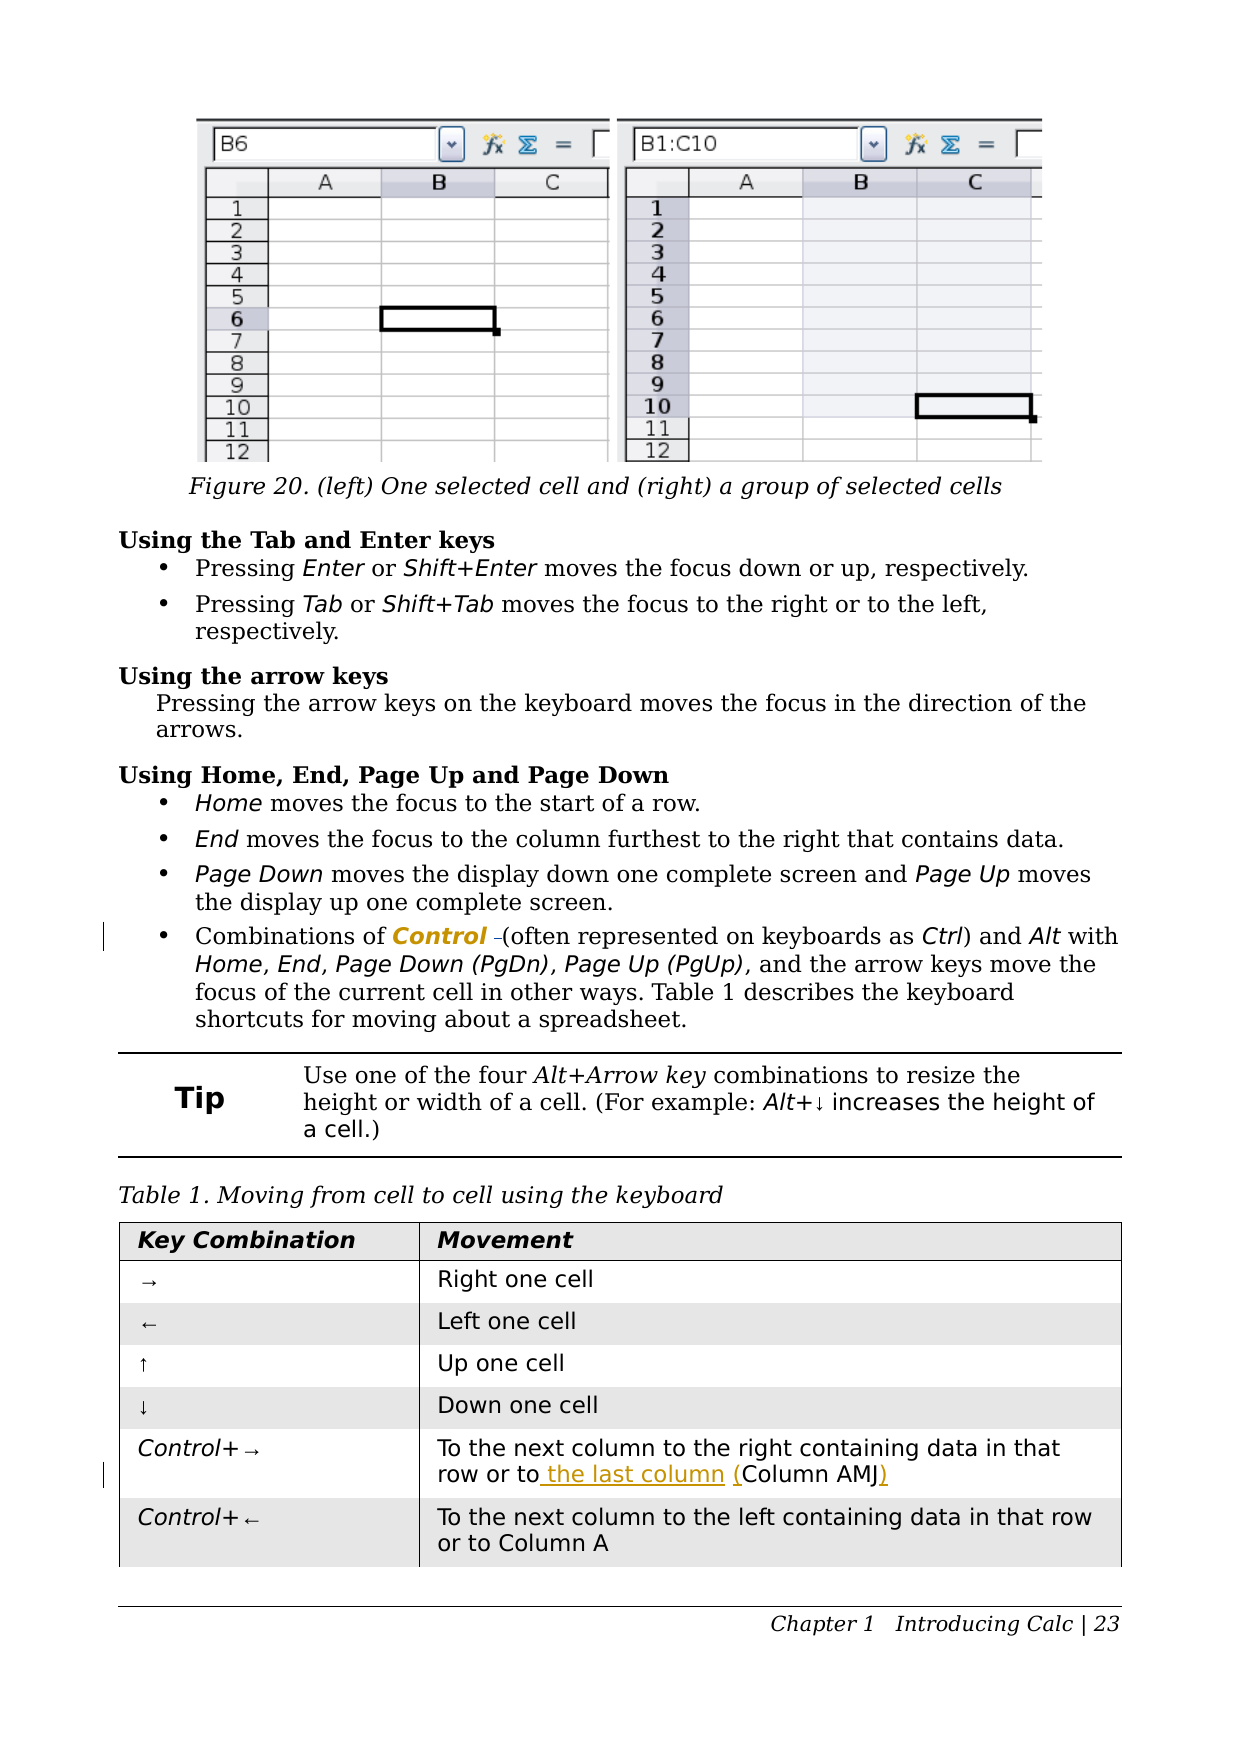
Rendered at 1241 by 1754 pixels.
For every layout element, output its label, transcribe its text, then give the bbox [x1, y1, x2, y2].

table_cell Up one cell [420, 1345, 1121, 1387]
table_cell Control+← [120, 1498, 419, 1567]
list Pressing Enter or Shift+Enter moves the focus down or up, respectively. [156, 553, 1122, 583]
list Page Down moves the display down one complete screen and Page Up moves the display up one complete screen. [156, 859, 1122, 915]
table_header Key Combination [120, 1223, 419, 1260]
table_cell Down one cell [420, 1387, 1121, 1429]
picture [616, 118, 1043, 462]
text Figure 20. (left) One selected cell and (right) a group of selected cells [189, 473, 1051, 500]
table_cell ← [120, 1303, 419, 1345]
table_cell ↑ [120, 1345, 419, 1387]
list End moves the focus to the column furthest to the right that contains data. [156, 824, 1122, 853]
text Using the arrow keys [118, 663, 1122, 690]
table_cell → [120, 1261, 419, 1302]
table_cell Control+→ [120, 1429, 419, 1498]
table_cell To the next column to the left containing data in that row or to Column A [420, 1498, 1121, 1567]
text Using the Tab and Enter keys [118, 527, 1122, 553]
text Using Home, End, Page Up and Page Down [118, 762, 1122, 789]
table_header Movement [420, 1223, 1121, 1260]
list Combinations of Control (often represented on keyboards as Ctrl) and Alt with Home, End, Page Down (PgDn), Page Up (PgUp), and the arrow keys move the focus of the current cell in other ways. Table 1 describes the keyboard shortcuts for moving about a spreadsheet. [156, 922, 1122, 1033]
text Table 1. Moving from cell to cell using the keyboard [118, 1183, 1122, 1209]
text Pressing the arrow keys on the keyboard moves the focus in the direction of the arrows. [156, 690, 1122, 743]
table_header Tip [118, 1054, 281, 1156]
table_cell ↓ [120, 1387, 419, 1429]
list Pressing Tab or Shift+Tab moves the focus to the right or to the left, respectively. [156, 589, 1122, 645]
table_header Use one of the four Alt+Arrow key combinations to resize the height or width of a cell. (For example: Alt+↓ increases the height of a cell.) [281, 1054, 1122, 1156]
table_cell To the next column to the right containing data in that row or to the last column (Column AMJ) [420, 1429, 1121, 1498]
picture [196, 118, 610, 462]
table_cell Right one cell [420, 1261, 1121, 1302]
table_cell Left one cell [420, 1303, 1121, 1345]
list Home moves the focus to the start of a row. [156, 789, 1122, 818]
